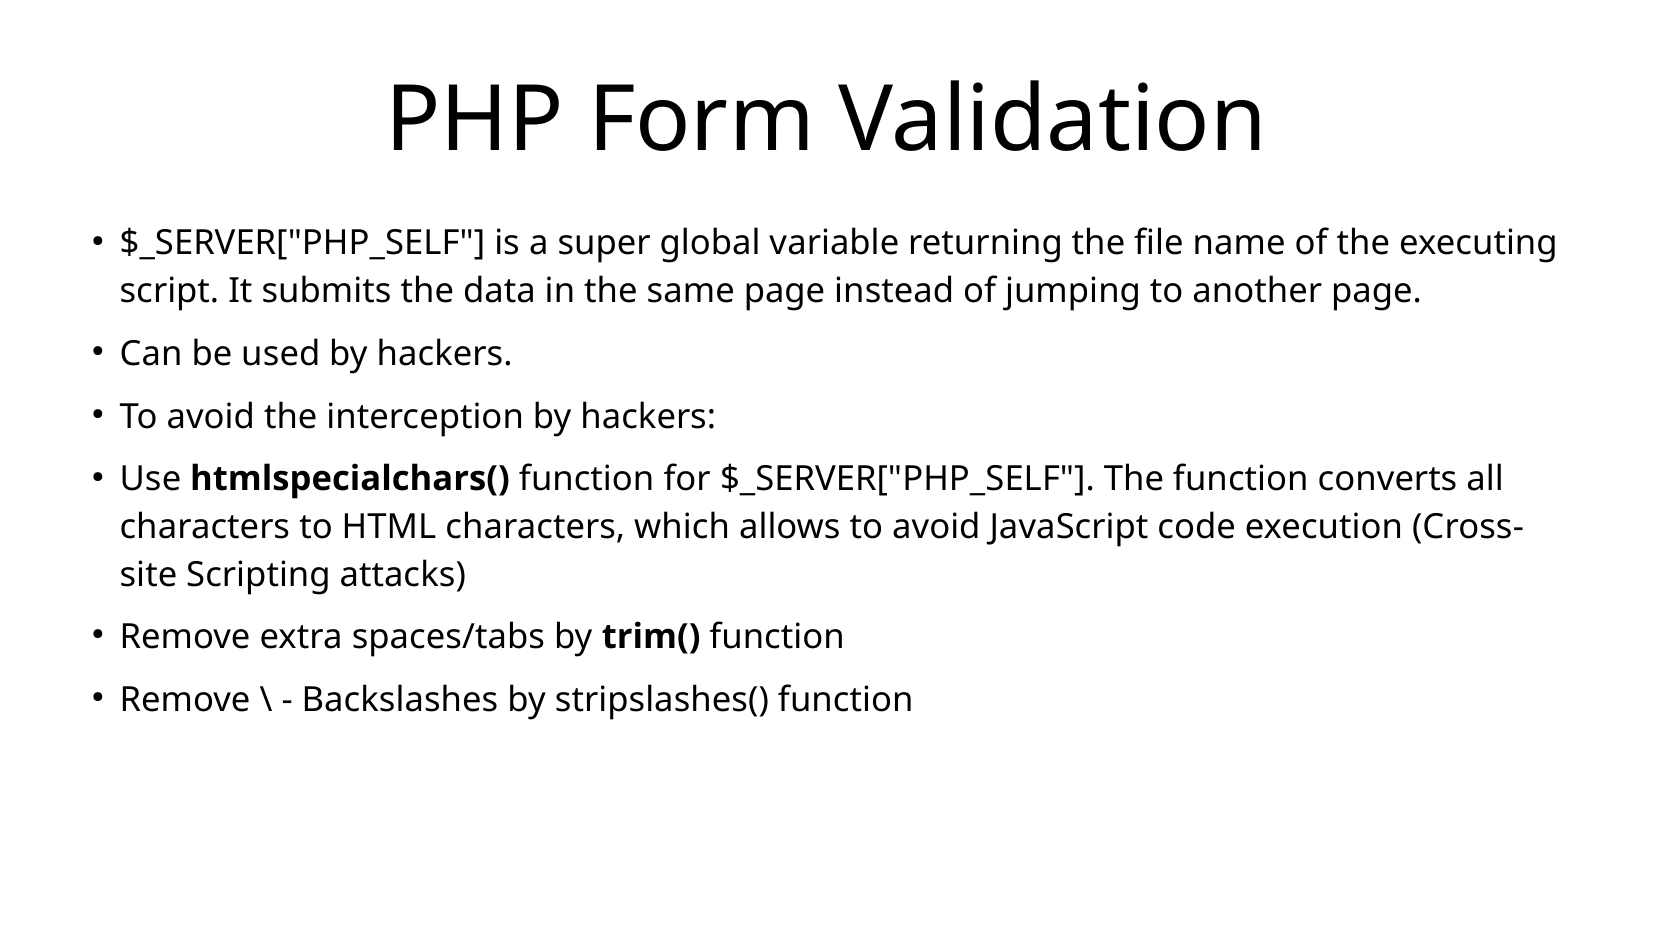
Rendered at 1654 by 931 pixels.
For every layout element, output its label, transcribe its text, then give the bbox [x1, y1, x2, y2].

title PHP Form Validation [82, 37, 1571, 193]
list $_SERVER["PHP_SELF"] is a super global variable returning the file name of the executing script. It submits the data in the same page instead of jumping to another page. Can be used by hackers. To avoid the interception by hackers: Use htmlspecialchars() function for $_SERVER["PHP_SELF"]. The function converts all characters to HTML characters, which allows to avoid JavaScript code execution (Cross-site Scripting attacks) Remove extra spaces/tabs by trim() function Remove \ - Backslashes by stripslashes() function [82, 217, 1571, 758]
